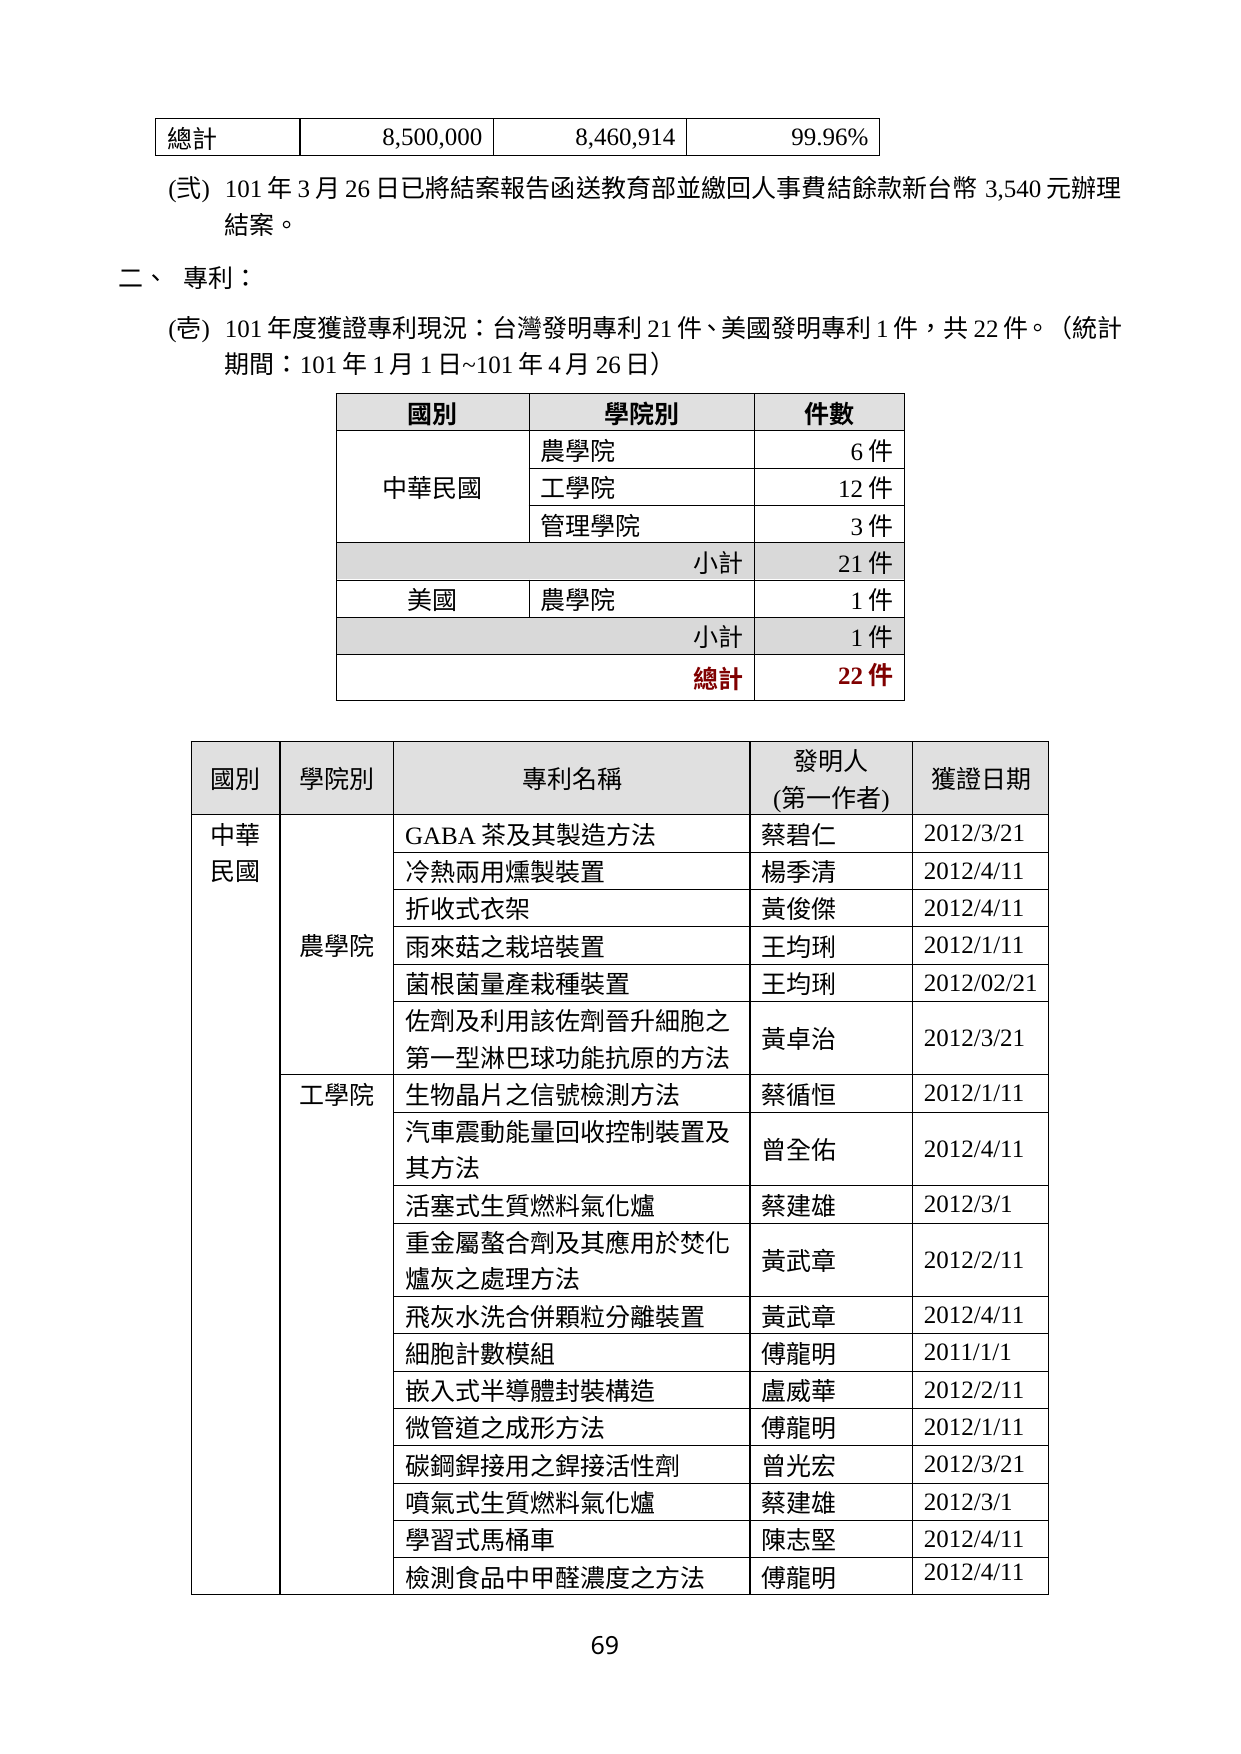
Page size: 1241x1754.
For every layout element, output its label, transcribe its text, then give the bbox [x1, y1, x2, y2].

table_cell 生物晶片之信號檢測方法 [394, 1075, 749, 1112]
table_cell 2012/4/11 [913, 1558, 1048, 1594]
table_header 國別 [337, 394, 529, 430]
table_cell 總計 [337, 655, 754, 699]
table_cell 王均琍 [751, 927, 912, 963]
table_cell 蔡碧仁 [751, 815, 912, 852]
table_cell 汽車震動能量回收控制裝置及其方法 [394, 1113, 749, 1185]
table_cell 2012/1/11 [913, 927, 1048, 963]
table_cell 中華民國 [192, 815, 279, 1594]
table_cell 蔡建雄 [751, 1186, 912, 1222]
table_cell 噴氣式生質燃料氣化爐 [394, 1484, 749, 1520]
table_cell 2012/1/11 [913, 1409, 1048, 1445]
table_cell 農學院 [530, 431, 754, 468]
table_header 發明人 (第一作者) [751, 742, 912, 814]
table_cell 2012/2/11 [913, 1372, 1048, 1408]
table_cell 學習式馬桶車 [394, 1521, 749, 1557]
table_cell 2012/2/11 [913, 1224, 1048, 1296]
table_cell 活塞式生質燃料氣化爐 [394, 1186, 749, 1222]
table_cell 農學院 [530, 581, 754, 617]
table_cell 2012/3/21 [913, 1446, 1048, 1482]
table_cell 微管道之成形方法 [394, 1409, 749, 1445]
table_cell 12件 [755, 469, 904, 505]
table_cell 農學院 [281, 815, 393, 1074]
table_cell 蔡循恒 [751, 1075, 912, 1112]
table_cell 2012/02/21 [913, 965, 1048, 1001]
table_cell 21件 [755, 543, 904, 579]
table_cell 8,500,000 [301, 119, 493, 155]
table_cell 傅龍明 [751, 1409, 912, 1445]
table_cell 傅龍明 [751, 1334, 912, 1371]
list 專利： [118, 254, 1122, 296]
table_cell 2011/1/1 [913, 1334, 1048, 1371]
table_cell 菌根菌量產栽種裝置 [394, 965, 749, 1001]
table_cell 2012/3/1 [913, 1484, 1048, 1520]
table_header 學院別 [281, 742, 393, 814]
table_cell 嵌入式半導體封裝構造 [394, 1372, 749, 1408]
table_cell GABA茶及其製造方法 [394, 815, 749, 852]
table_cell 8,460,914 [494, 119, 686, 155]
table_cell 小計 [337, 618, 754, 654]
table_cell 蔡建雄 [751, 1484, 912, 1520]
table_cell 重金屬螯合劑及其應用於焚化爐灰之處理方法 [394, 1224, 749, 1296]
table_cell 曾全佑 [751, 1113, 912, 1185]
table_cell 工學院 [530, 469, 754, 505]
table_cell 黃俊傑 [751, 890, 912, 926]
table_cell 楊季清 [751, 853, 912, 889]
table_cell 2012/3/21 [913, 1002, 1048, 1074]
table_cell 6件 [755, 431, 904, 468]
table_cell 傅龍明 [751, 1558, 912, 1594]
table_cell 2012/4/11 [913, 853, 1048, 889]
table_cell 曾光宏 [751, 1446, 912, 1482]
table_header 國別 [192, 742, 279, 814]
table_cell 2012/4/11 [913, 1521, 1048, 1557]
table_cell 陳志堅 [751, 1521, 912, 1557]
table_cell 管理學院 [530, 506, 754, 542]
table_header 學院別 [530, 394, 754, 430]
table_cell 盧威華 [751, 1372, 912, 1408]
table_cell 飛灰水洗合併顆粒分離裝置 [394, 1297, 749, 1333]
table_cell 黃武章 [751, 1224, 912, 1296]
list 101年度獲證專利現況：台灣發明專利21件、美國發明專利1件，共22件。（統計期間：101年1月1日~101年4月26日） [168, 308, 1122, 381]
table_cell 佐劑及利用該佐劑晉升細胞之第一型淋巴球功能抗原的方法 [394, 1002, 749, 1074]
table_cell 黃武章 [751, 1297, 912, 1333]
table_cell 黃卓治 [751, 1002, 912, 1074]
table_cell 1件 [755, 581, 904, 617]
table_cell 冷熱兩用燻製裝置 [394, 853, 749, 889]
table_cell 碳鋼銲接用之銲接活性劑 [394, 1446, 749, 1482]
table_cell 2012/1/11 [913, 1075, 1048, 1112]
table_cell 2012/4/11 [913, 890, 1048, 926]
table_cell 檢測食品中甲醛濃度之方法 [394, 1558, 749, 1594]
table_cell 2012/3/1 [913, 1186, 1048, 1222]
table_cell 總計 [156, 119, 299, 155]
table_cell 3件 [755, 506, 904, 542]
table_cell 2012/4/11 [913, 1297, 1048, 1333]
table_cell 雨來菇之栽培裝置 [394, 927, 749, 963]
table_cell 22件 [755, 655, 904, 699]
table_cell 小計 [337, 543, 754, 579]
table_cell 工學院 [281, 1075, 393, 1594]
table_cell 2012/4/11 [913, 1113, 1048, 1185]
table_cell 美國 [337, 581, 529, 617]
table_header 件數 [755, 394, 904, 430]
table_cell 99.96% [687, 119, 879, 155]
list 101年3月26日已將結案報告函送教育部並繳回人事費結餘款新台幣3,540元辦理結案。 [168, 169, 1122, 241]
table_header 專利名稱 [394, 742, 749, 814]
table_header 獲證日期 [913, 742, 1048, 814]
table_cell 中華民國 [337, 431, 529, 542]
table_cell 王均琍 [751, 965, 912, 1001]
table_cell 折收式衣架 [394, 890, 749, 926]
table_cell 2012/3/21 [913, 815, 1048, 852]
table_cell 1件 [755, 618, 904, 654]
table_cell 細胞計數模組 [394, 1334, 749, 1371]
